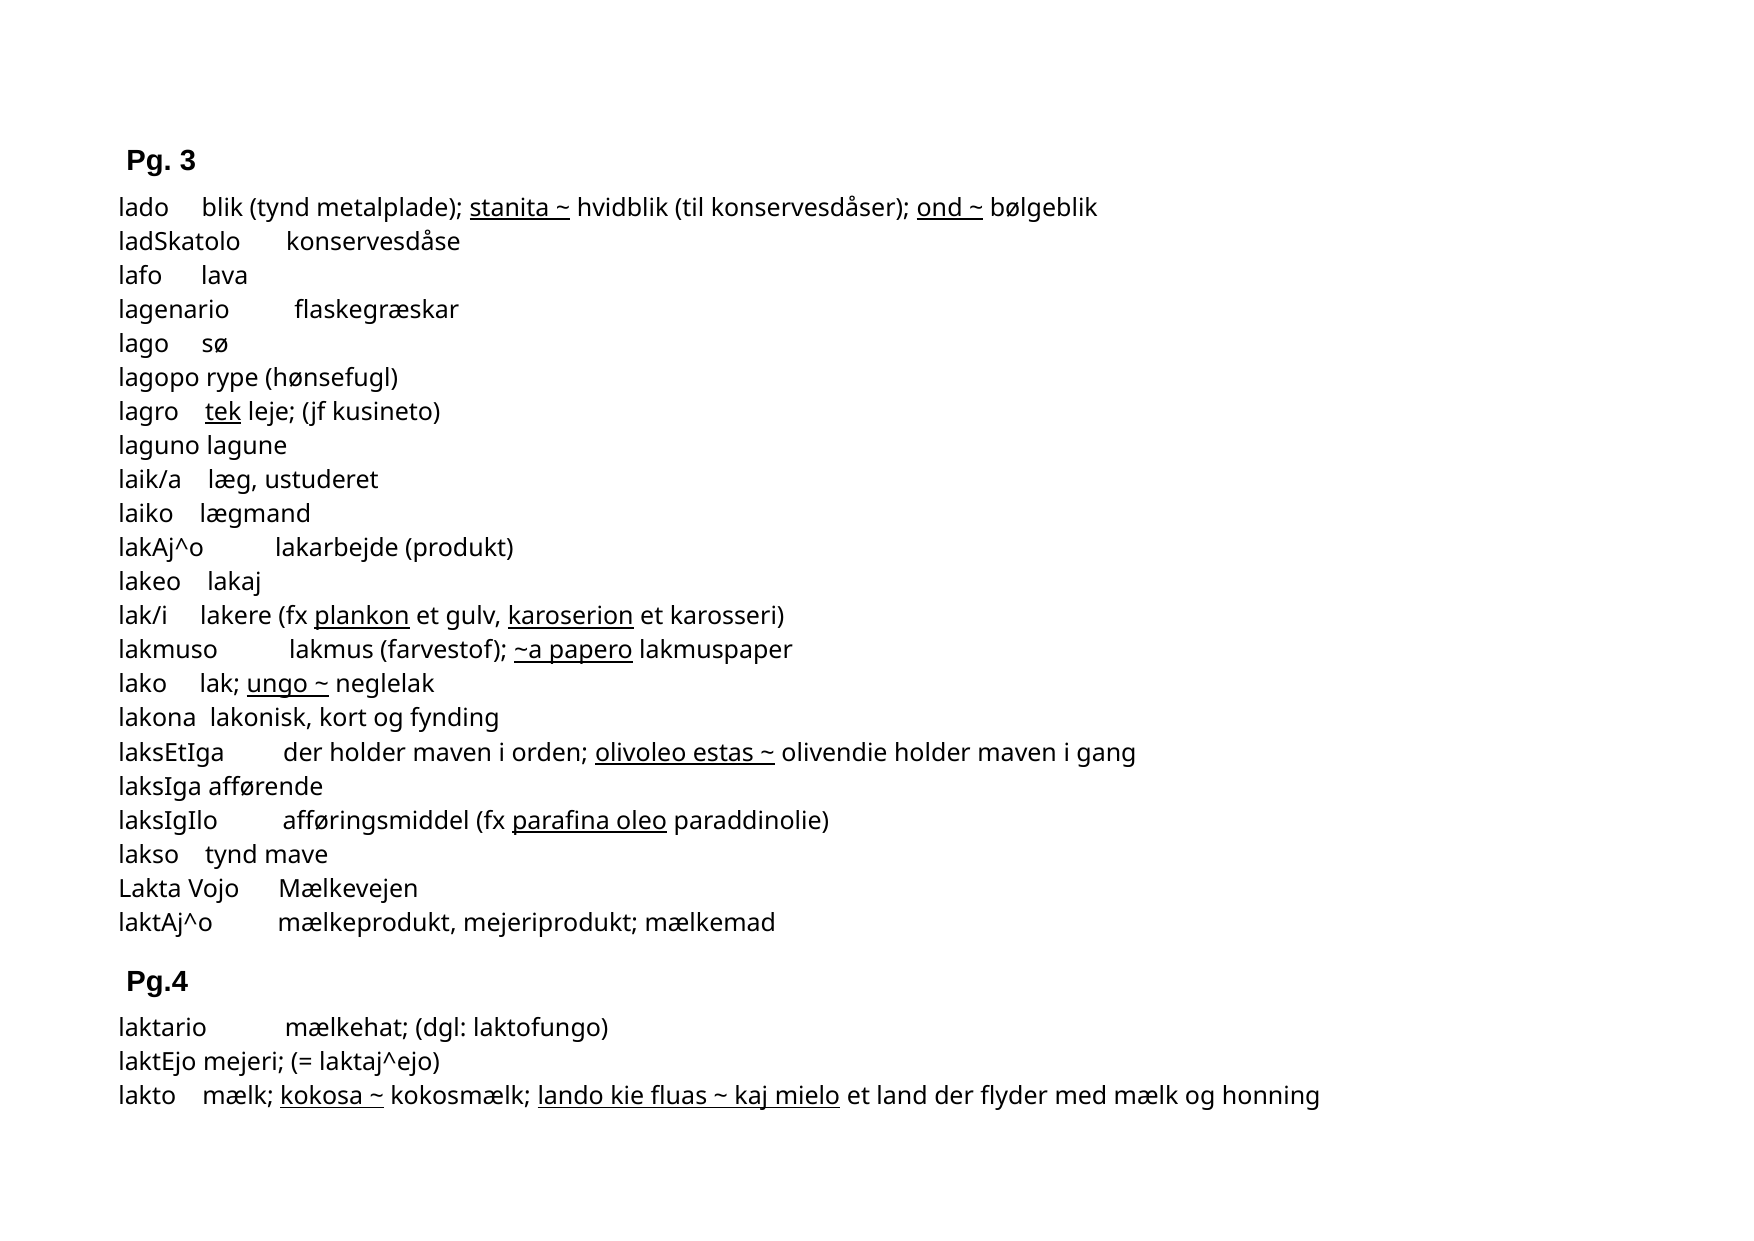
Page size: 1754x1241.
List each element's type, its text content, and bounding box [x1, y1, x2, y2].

table_header Pg. 3 lado blik (tynd metalplade); stanita ~ hvidblik (til konservesdåser); ond ~ bølgeblik ladSkatolo konservesdåse lafo lava lagenario flaskegræskar lago sø lagopo rype (hønsefugl) lagro tek leje; (jf kusineto) laguno lagune laik/a læg, ustuderet laiko lægmand lakAj^o lakarbejde (produkt) lakeo lakaj lak/i lakere (fx plankon et gulv, karoserion et karosseri) lakmuso lakmus (farvestof); ~a papero lakmuspaper lako lak; ungo ~ neglelak lakona lakonisk, kort og fynding laksEtIga der holder maven i orden; olivoleo estas ~ olivendie holder maven i gang laksIga afførende laksIgIlo afføringsmiddel (fx parafina oleo paraddinolie) lakso tynd mave Lakta Vojo Mælkevejen laktAj^o mælkeprodukt, mejeriprodukt; mælkemad Pg.4 laktario mælkehat; (dgl: laktofungo) laktEjo mejeri; (= laktaj^ejo) lakto mælk; kokosa ~ kokosmælk; lando kie fluas ~ kaj mielo et land der flyder med mælk og honning [118, 118, 1636, 1112]
